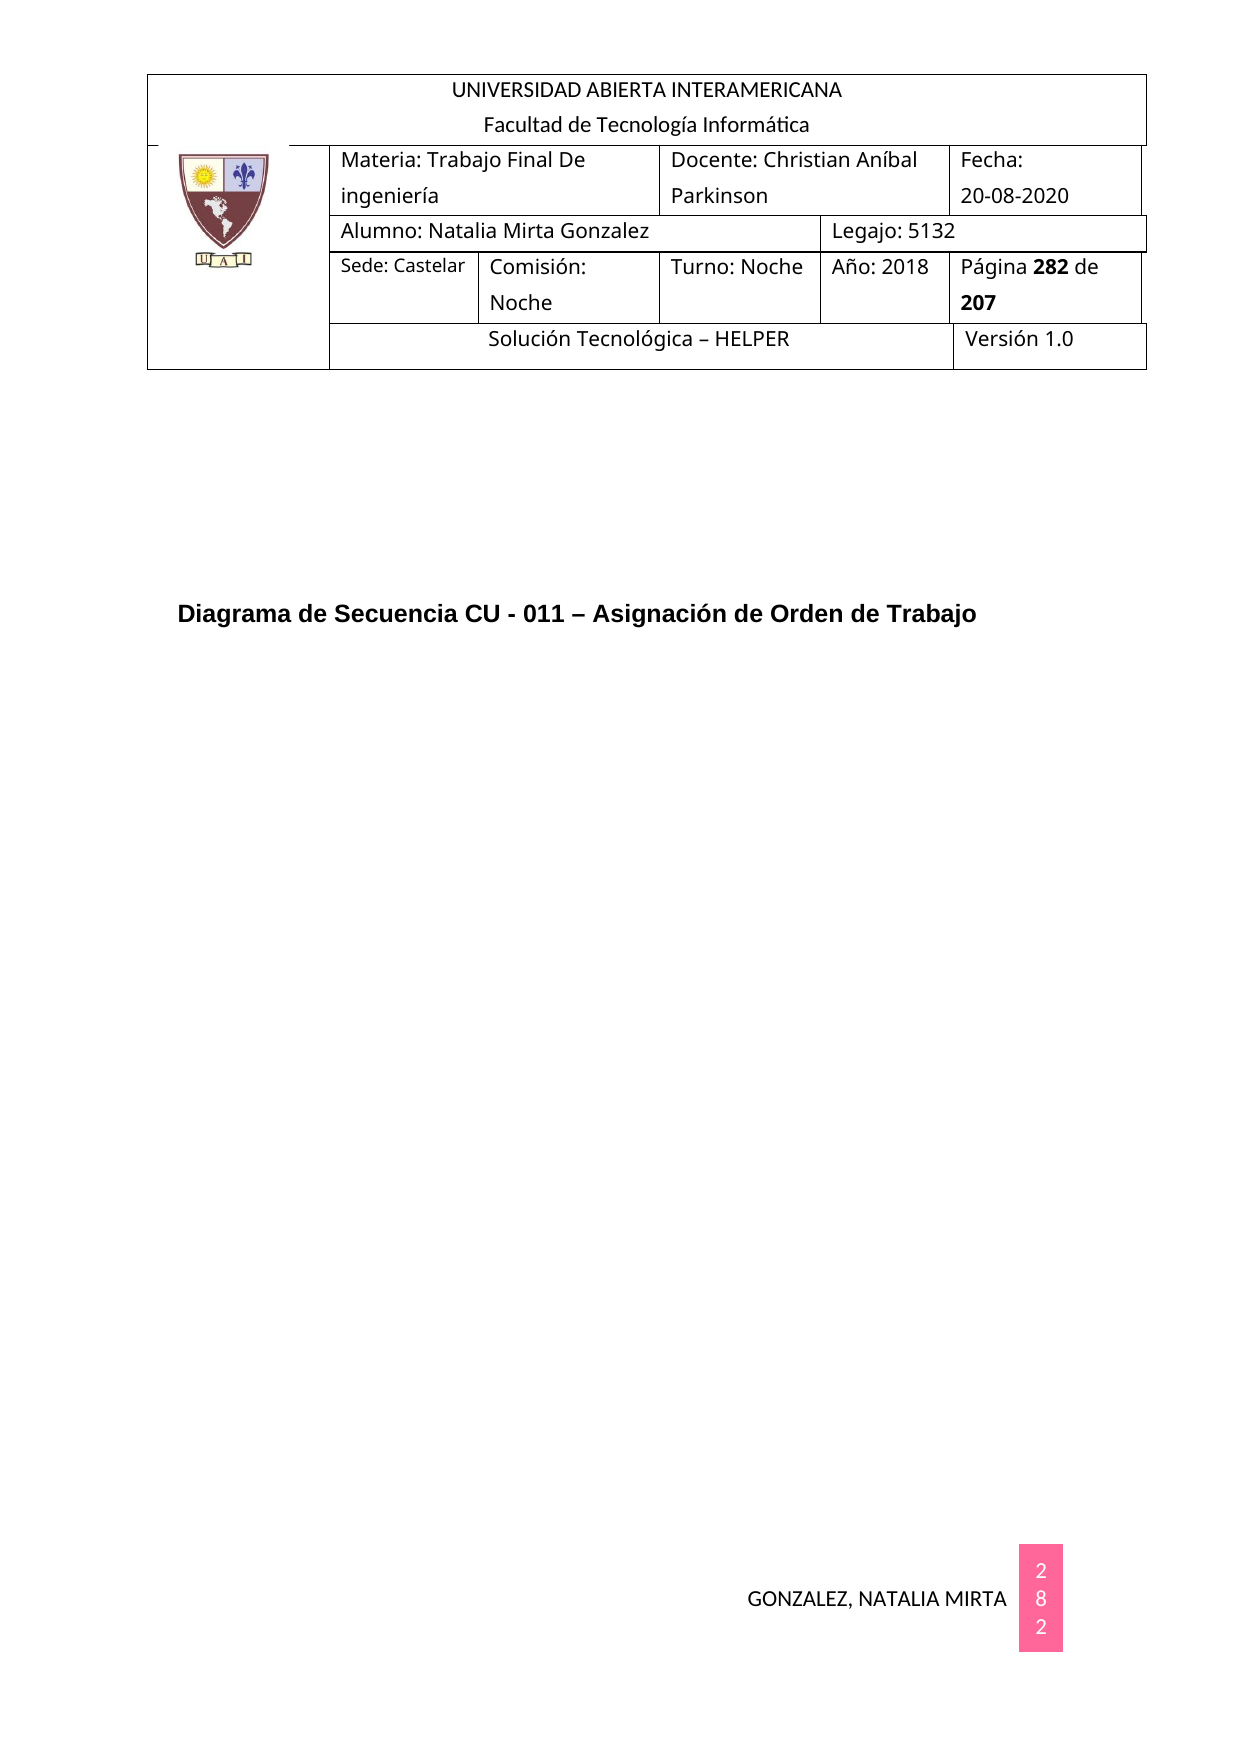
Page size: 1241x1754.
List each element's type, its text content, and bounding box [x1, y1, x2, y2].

subtitle Diagrama de Secuencia CU - 011 – Asignación de Orden de Trabajo [177, 599, 1063, 628]
